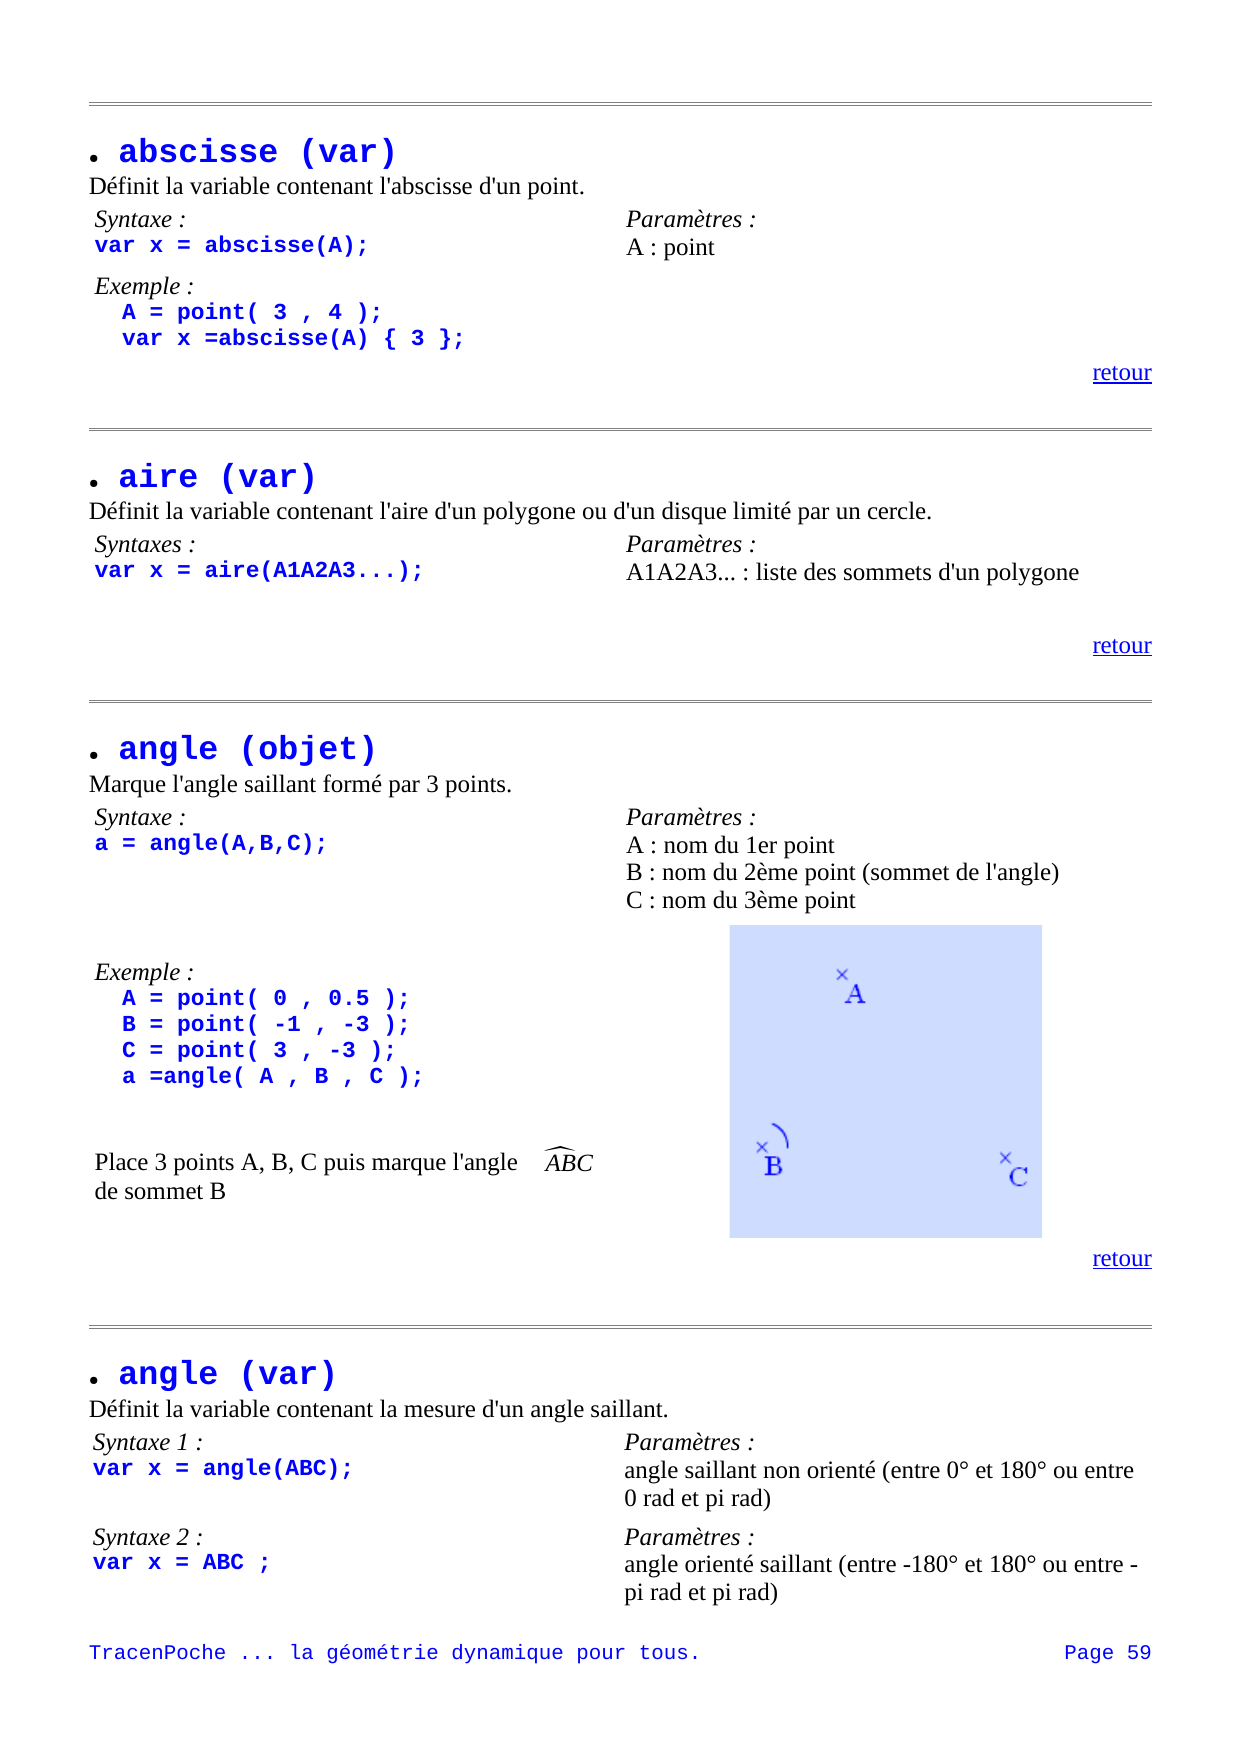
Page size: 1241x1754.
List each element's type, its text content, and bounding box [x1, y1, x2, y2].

table_cell [620, 920, 1152, 1244]
text retour [88, 1244, 1152, 1271]
table_cell [89, 592, 620, 631]
table_cell Paramètres : angle orienté saillant (entre -180° et 180° ou entre -pi rad et pi rad) [620, 1517, 1152, 1612]
table_header Paramètres : A : nom du 1er point B : nom du 2ème point (sommet de l'angle) C : nom du 3ème point [620, 798, 1152, 920]
table_header Syntaxe 1 : var x = angle(ABC); [89, 1423, 620, 1517]
text retour [88, 358, 1152, 386]
table_header Paramètres : angle saillant non orienté (entre 0° et 180° ou entre 0 rad et pi rad) [620, 1423, 1152, 1517]
table_header Paramètres : A1A2A3... : liste des sommets d'un polygone [620, 525, 1152, 592]
text Définit la variable contenant la mesure d'un angle saillant. [88, 1395, 1152, 1422]
list angle (var) [88, 1357, 1152, 1395]
text retour [88, 631, 1152, 658]
table_cell [620, 267, 1152, 358]
list aire (var) [88, 459, 1152, 497]
table_header Syntaxes : var x = aire(A1A2A3...); [89, 525, 620, 592]
table_cell Exemple : A = point( 3 , 4 ); var x =abscisse(A) { 3 }; [89, 267, 620, 358]
table_header Syntaxe : var x = abscisse(A); [89, 200, 620, 267]
list angle (objet) [88, 732, 1152, 770]
table_cell Syntaxe 2 : var x = ABC ; [89, 1517, 620, 1612]
table_cell Exemple : A = point( 0 , 0.5 ); B = point( -1 , -3 ); C = point( 3 , -3 ); a =angle( A , B , C ); Place 3 points A, B, C puis marque l'angle de sommet B [89, 920, 620, 1244]
table_header Syntaxe : a = angle(A,B,C); [89, 798, 620, 920]
table_cell [620, 592, 1152, 631]
picture [729, 925, 1043, 1238]
text Marque l'angle saillant formé par 3 points. [88, 770, 1152, 797]
list abscisse (var) [88, 134, 1152, 172]
table_header Paramètres : A : point [620, 200, 1152, 267]
text Définit la variable contenant l'abscisse d'un point. [88, 172, 1152, 200]
text Définit la variable contenant l'aire d'un polygone ou d'un disque limité par un cercle. [88, 497, 1152, 525]
